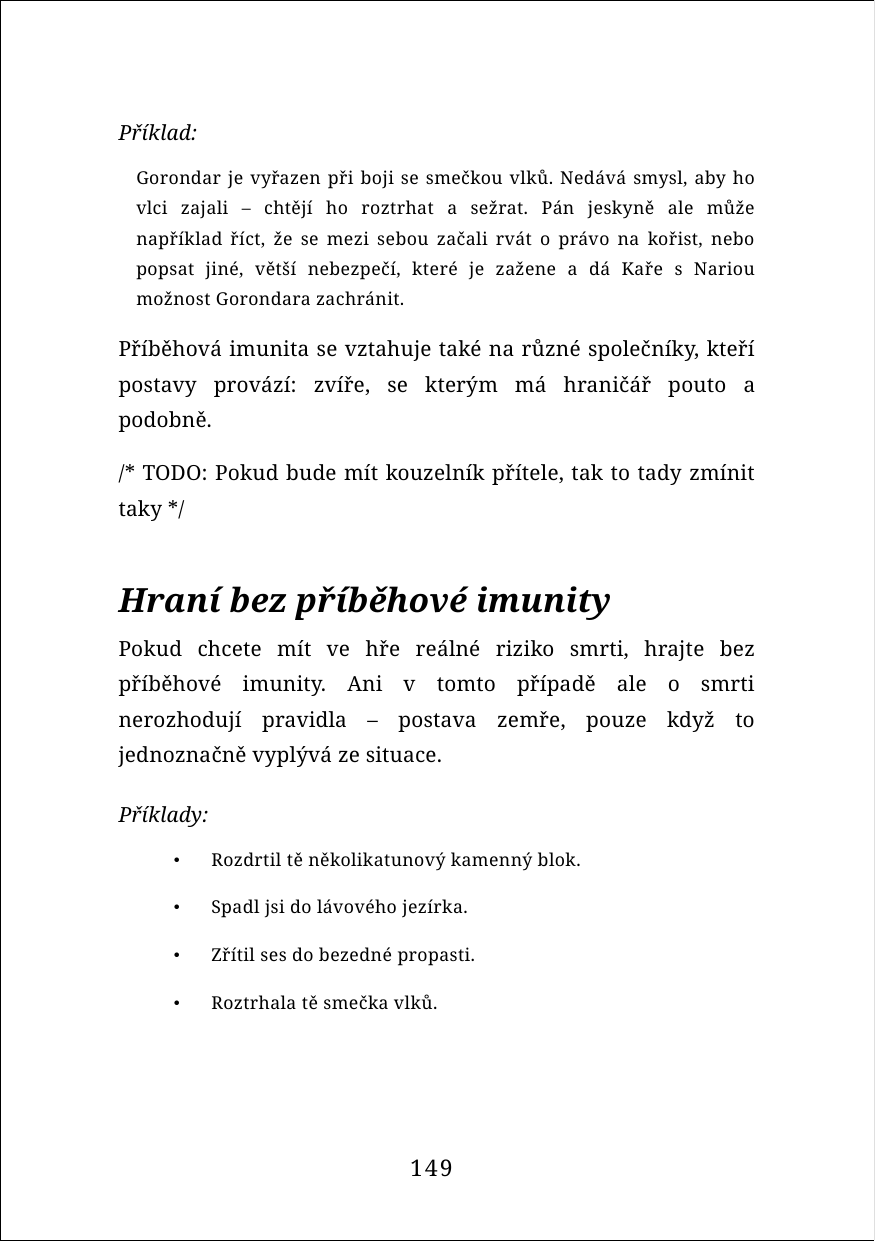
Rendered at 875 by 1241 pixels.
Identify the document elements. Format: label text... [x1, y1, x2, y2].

text Pokud chcete mít ve hře reálné riziko smrti, hrajte bez příběhové imunity. Ani v tomto případě ale o smrti nerozhodují pravidla – postava zemře, pouze když to jednoznačně vyplývá ze situace. [118, 634, 756, 769]
list Rozdrtil tě několikatunový kamenný blok. [173, 847, 756, 871]
text /* TODO: Pokud bude mít kouzelník přítele, tak to tady zmínit taky */ [118, 458, 756, 522]
list Zřítil ses do bezedné propasti. [173, 943, 756, 967]
text Příklady: [118, 800, 756, 828]
subtitle Hraní bez příběhové imunity [118, 577, 756, 622]
text Gorondar je vyřazen při boji se smečkou vlků. Nedává smysl, aby ho vlci zajali – chtějí ho roztrhat a sežrat. Pán jeskyně ale může například říct, že se mezi sebou začali rvát o právo na kořist, nebo popsat jiné, větší nebezpečí, které je zažene a dá Kaře s Nariou možnost Gorondara zachránit. [136, 166, 756, 311]
text Příběhová imunita se vztahuje také na různé společníky, kteří postavy provází: zvíře, se kterým má hraničář pouto a podobně. [118, 334, 756, 434]
list Roztrhala tě smečka vlků. [173, 991, 756, 1015]
text Příklad: [118, 118, 756, 147]
list Spadl jsi do lávového jezírka. [173, 895, 756, 919]
